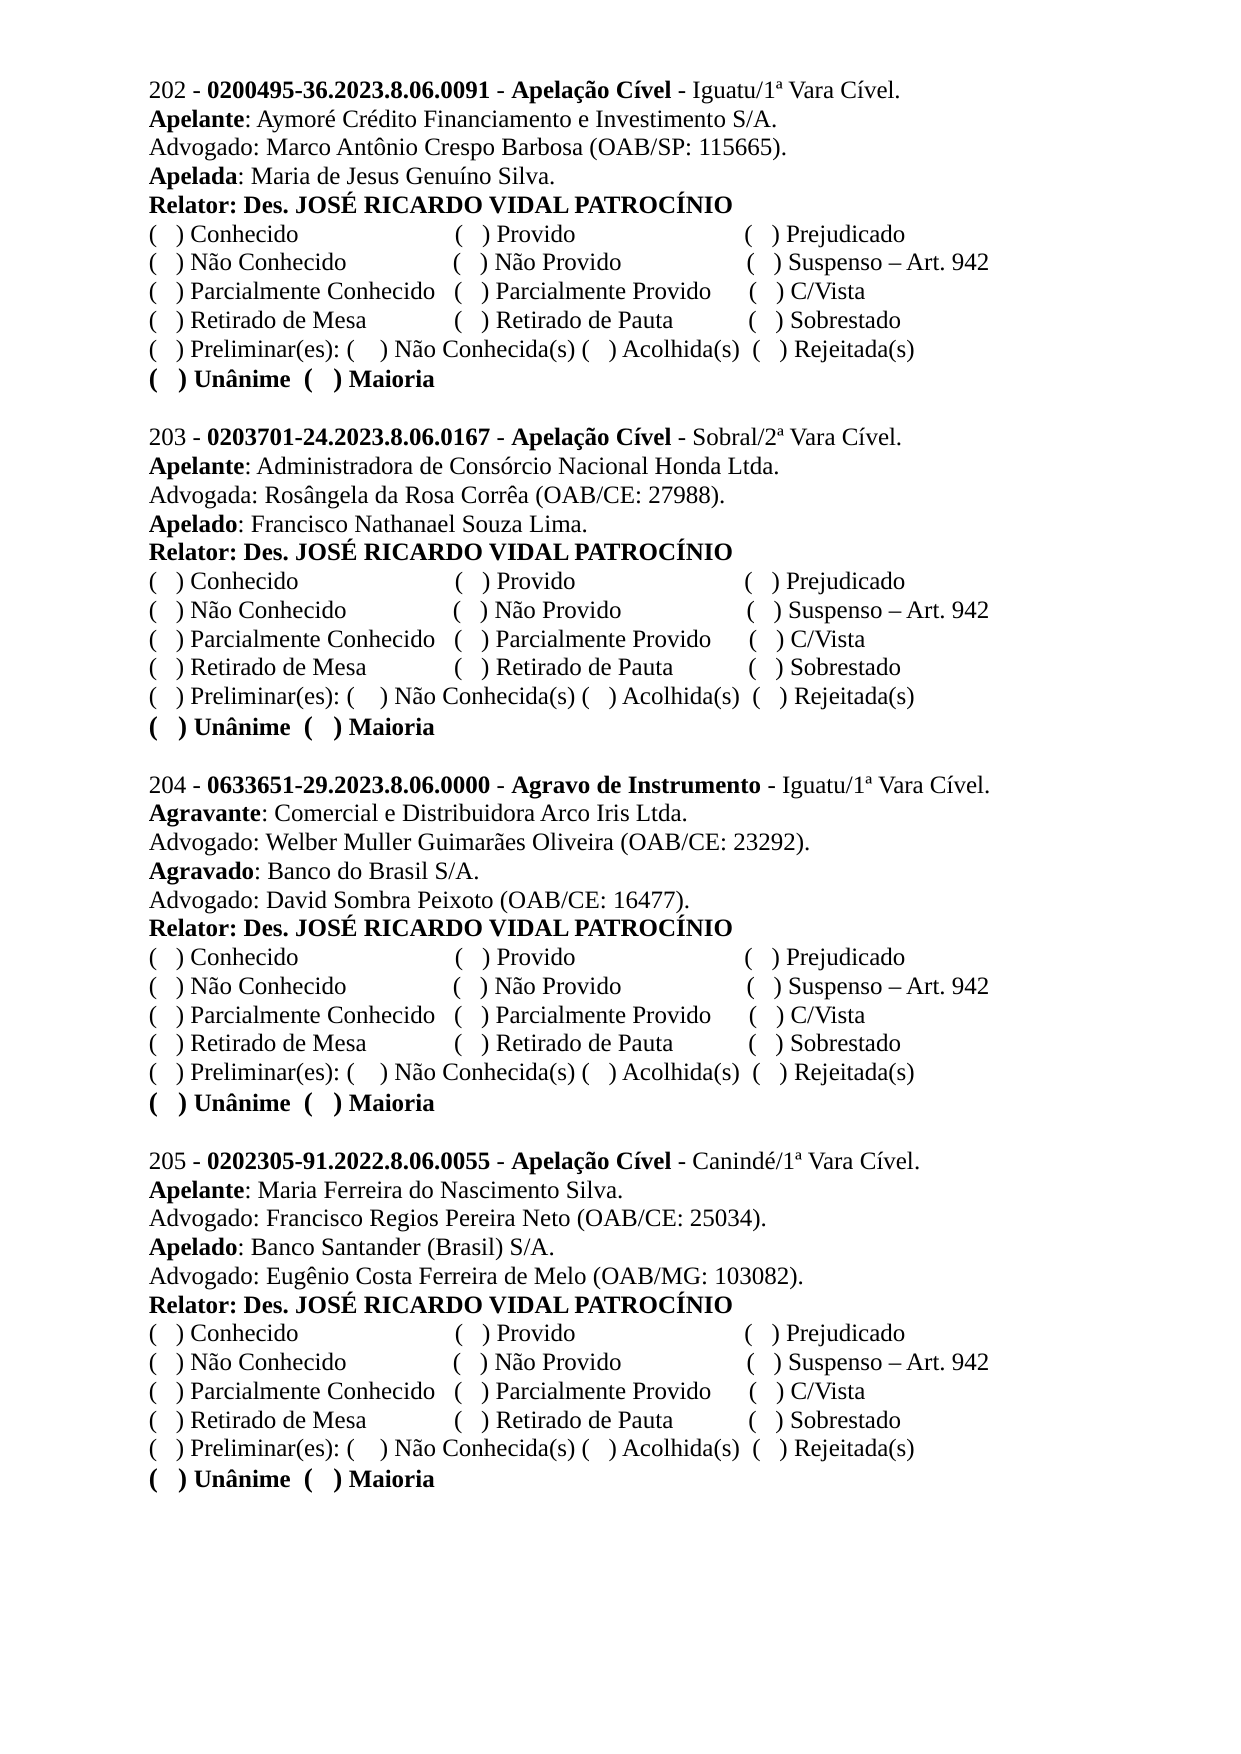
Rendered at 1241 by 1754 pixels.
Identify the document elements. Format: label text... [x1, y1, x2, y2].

text ( ) Preliminar(es): ( ) Não Conhecida(s) ( ) Acolhida(s) ( ) Rejeitada(s) [148, 1433, 1158, 1462]
text ( ) Conhecido ( ) Provido ( ) Prejudicado [148, 1318, 1141, 1347]
text 204 - 0633651-29.2023.8.06.0000 - Agravo de Instrumento - Iguatu/1ª Vara Cível. [148, 770, 1141, 798]
text Relator: Des. JOSÉ RICARDO VIDAL PATROCÍNIO [148, 537, 1141, 566]
text Agravante: Comercial e Distribuidora Arco Iris Ltda. [148, 798, 1141, 827]
text 205 - 0202305-91.2022.8.06.0055 - Apelação Cível - Canindé/1ª Vara Cível. [148, 1146, 1141, 1175]
text ( ) Não Conhecido ( ) Não Provido ( ) Suspenso – Art. 942 [148, 247, 1158, 276]
text Apelado: Banco Santander (Brasil) S/A. [148, 1232, 1141, 1261]
text ( ) Retirado de Mesa ( ) Retirado de Pauta ( ) Sobrestado [148, 305, 1158, 334]
text Advogado: Marco Antônio Crespo Barbosa (OAB/SP: 115665). [148, 132, 1141, 161]
text Relator: Des. JOSÉ RICARDO VIDAL PATROCÍNIO [148, 913, 1141, 942]
text ( ) Preliminar(es): ( ) Não Conhecida(s) ( ) Acolhida(s) ( ) Rejeitada(s) [148, 1057, 1158, 1086]
text Advogado: Francisco Regios Pereira Neto (OAB/CE: 25034). [148, 1203, 1141, 1232]
text 203 - 0203701-24.2023.8.06.0167 - Apelação Cível - Sobral/2ª Vara Cível. [148, 422, 1141, 451]
text Advogado: Welber Muller Guimarães Oliveira (OAB/CE: 23292). [148, 827, 1141, 856]
text ( ) Não Conhecido ( ) Não Provido ( ) Suspenso – Art. 942 [148, 1347, 1158, 1376]
text ( ) Retirado de Mesa ( ) Retirado de Pauta ( ) Sobrestado [148, 1028, 1158, 1057]
text ( ) Preliminar(es): ( ) Não Conhecida(s) ( ) Acolhida(s) ( ) Rejeitada(s) [148, 334, 1158, 362]
text ( ) Parcialmente Conhecido ( ) Parcialmente Provido ( ) C/Vista [148, 276, 1158, 305]
text ( ) Conhecido ( ) Provido ( ) Prejudicado [148, 942, 1141, 971]
text ( ) Não Conhecido ( ) Não Provido ( ) Suspenso – Art. 942 [148, 595, 1158, 624]
text ( ) Unânime ( ) Maioria [148, 1462, 1158, 1493]
text 202 - 0200495-36.2023.8.06.0091 - Apelação Cível - Iguatu/1ª Vara Cível. [148, 75, 1141, 104]
text Advogada: Rosângela da Rosa Corrêa (OAB/CE: 27988). [148, 480, 1141, 509]
text Apelante: Administradora de Consórcio Nacional Honda Ltda. [148, 451, 1141, 480]
text Relator: Des. JOSÉ RICARDO VIDAL PATROCÍNIO [148, 190, 1141, 219]
text ( ) Parcialmente Conhecido ( ) Parcialmente Provido ( ) C/Vista [148, 624, 1158, 652]
text Relator: Des. JOSÉ RICARDO VIDAL PATROCÍNIO [148, 1290, 1141, 1318]
text ( ) Parcialmente Conhecido ( ) Parcialmente Provido ( ) C/Vista [148, 1376, 1158, 1405]
text Apelado: Francisco Nathanael Souza Lima. [148, 509, 1141, 537]
text ( ) Parcialmente Conhecido ( ) Parcialmente Provido ( ) C/Vista [148, 1000, 1158, 1028]
text ( ) Não Conhecido ( ) Não Provido ( ) Suspenso – Art. 942 [148, 971, 1158, 1000]
text Advogado: Eugênio Costa Ferreira de Melo (OAB/MG: 103082). [148, 1261, 1141, 1290]
text Apelante: Aymoré Crédito Financiamento e Investimento S/A. [148, 104, 1141, 132]
text Apelante: Maria Ferreira do Nascimento Silva. [148, 1175, 1141, 1203]
text ( ) Conhecido ( ) Provido ( ) Prejudicado [148, 566, 1141, 595]
text Agravado: Banco do Brasil S/A. [148, 856, 1141, 885]
text ( ) Retirado de Mesa ( ) Retirado de Pauta ( ) Sobrestado [148, 1405, 1158, 1433]
text ( ) Unânime ( ) Maioria [148, 362, 1158, 394]
text Apelada: Maria de Jesus Genuíno Silva. [148, 161, 1141, 190]
text ( ) Preliminar(es): ( ) Não Conhecida(s) ( ) Acolhida(s) ( ) Rejeitada(s) [148, 681, 1158, 710]
text ( ) Conhecido ( ) Provido ( ) Prejudicado [148, 219, 1141, 247]
text ( ) Unânime ( ) Maioria [148, 1086, 1158, 1117]
text Advogado: David Sombra Peixoto (OAB/CE: 16477). [148, 885, 1141, 913]
text ( ) Unânime ( ) Maioria [148, 710, 1158, 741]
text ( ) Retirado de Mesa ( ) Retirado de Pauta ( ) Sobrestado [148, 652, 1158, 681]
